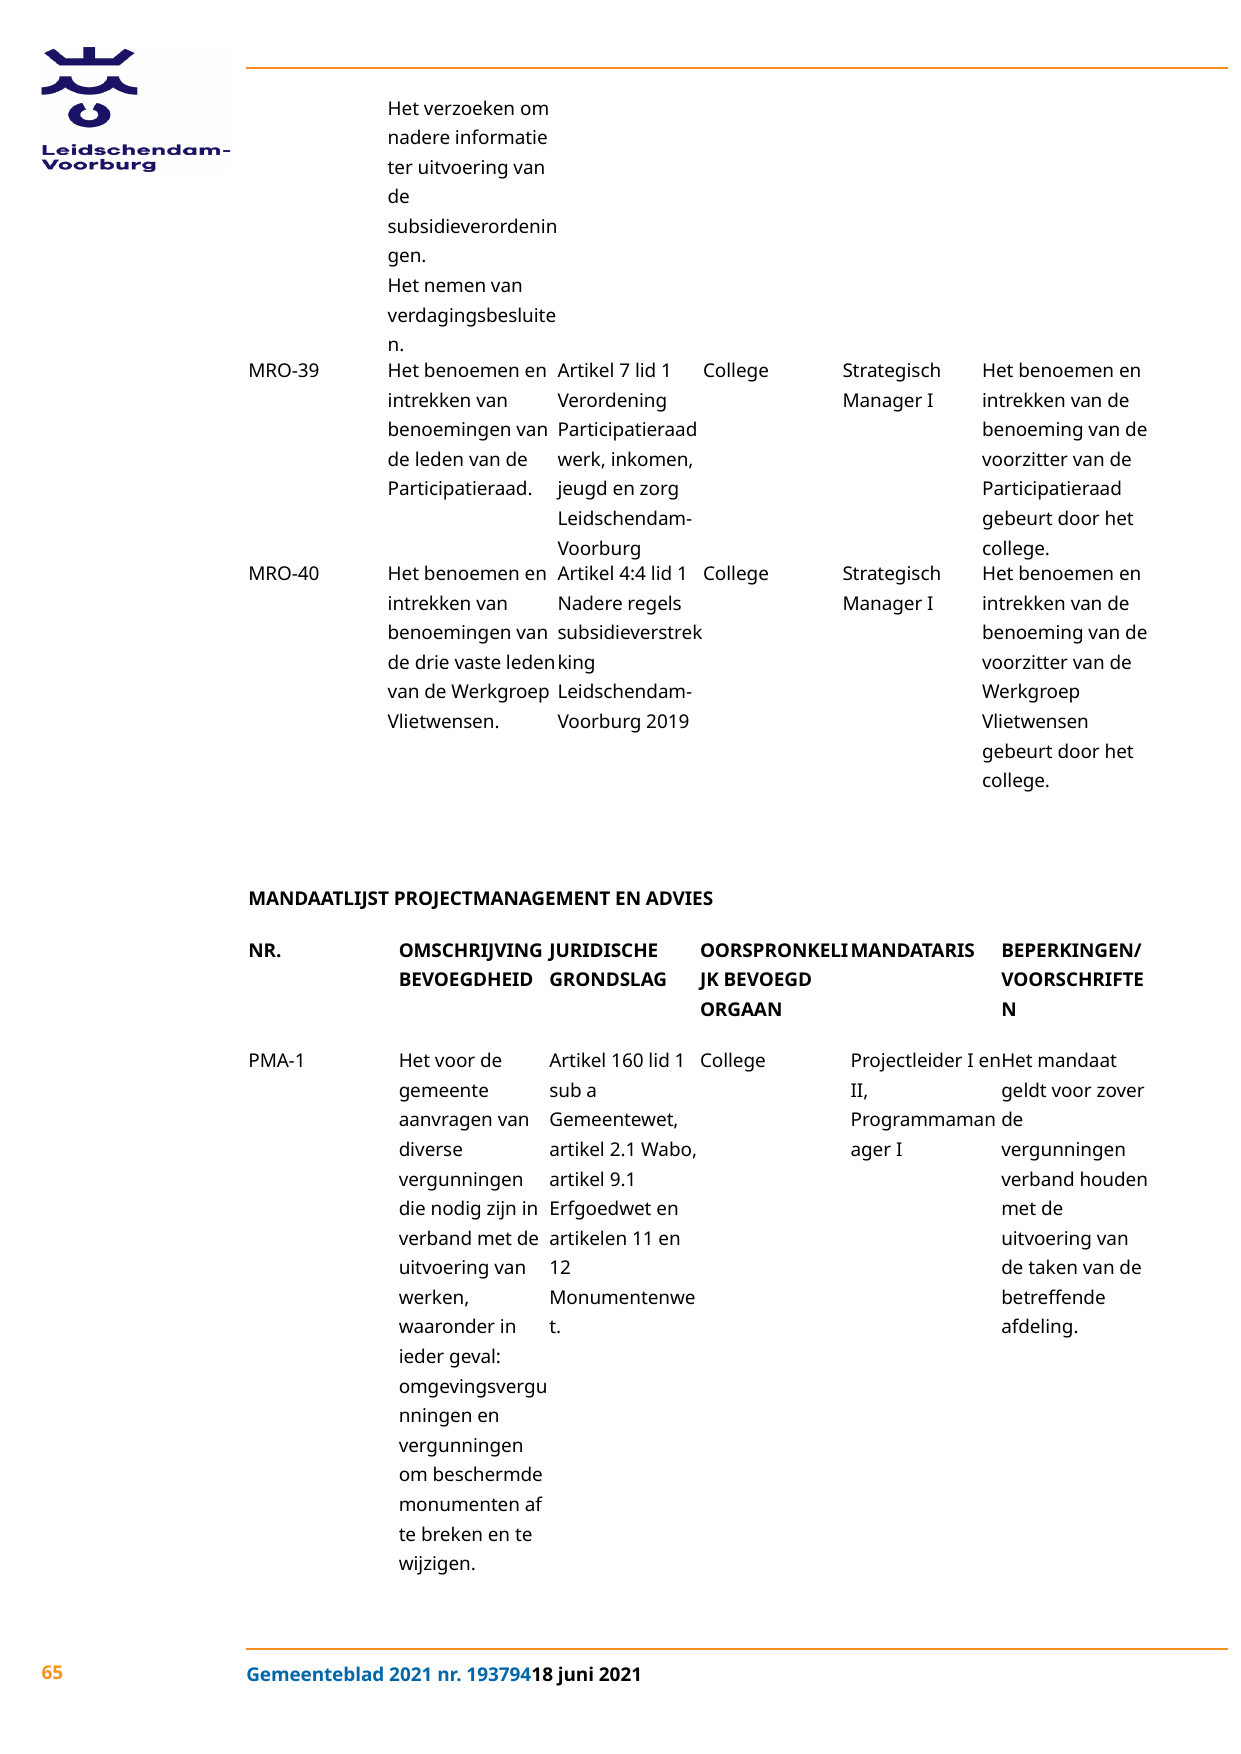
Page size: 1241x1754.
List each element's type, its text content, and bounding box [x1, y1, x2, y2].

table_cell [1001, 1022, 1152, 1047]
table_header MANDAATLIJST PROJECTMANAGEMENT EN ADVIES [248, 885, 1152, 911]
table_cell MRO-40 [248, 560, 387, 793]
table_cell OMSCHRIJVING BEVOEGDHEID [399, 937, 549, 1022]
table_cell [703, 95, 842, 357]
table_cell [399, 1022, 549, 1047]
table_cell Het benoemen en intrekken van de benoeming van de voorzitter van de Participatieraad gebeurt door het college. [982, 357, 1152, 560]
table_cell [700, 1022, 850, 1047]
table_cell Strategisch Manager I [842, 357, 982, 560]
table_cell [248, 1022, 398, 1047]
table_cell College [703, 560, 842, 793]
table_cell [850, 1022, 1001, 1047]
table_cell Het benoemen en intrekken van benoemingen van de leden van de Participatieraad. [388, 357, 557, 560]
table_cell [557, 95, 703, 357]
table_cell Het mandaat geldt voor zover de vergunningen verband houden met de uitvoering van de taken van de betreffende afdeling. [1001, 1048, 1152, 1576]
table_cell [549, 1022, 700, 1047]
table_cell JURIDISCHE GRONDSLAG [549, 937, 700, 1022]
table_cell [248, 911, 1152, 937]
table_cell MANDATARIS [850, 937, 1001, 1022]
table_cell Het benoemen en intrekken van benoemingen van de drie vaste leden van de Werkgroep Vlietwensen. [388, 560, 557, 793]
table_cell College [700, 1048, 850, 1576]
table_cell Het benoemen en intrekken van de benoeming van de voorzitter van de Werkgroep Vlietwensen gebeurt door het college. [982, 560, 1152, 793]
table_cell Het voor de gemeente aanvragen van diverse vergunningen die nodig zijn in verband met de uitvoering van werken, waaronder in ieder geval: omgevingsvergunningen en vergunningen om beschermde monumenten af te breken en te wijzigen. [399, 1048, 549, 1576]
table_cell [248, 95, 387, 357]
table_cell Projectleider I en II, Programmamanager I [850, 1048, 1001, 1576]
picture [41, 47, 231, 172]
table_cell Artikel 4:4 lid 1 Nadere regels subsidieverstrekking Leidschendam-Voorburg 2019 [557, 560, 703, 793]
table_cell BEPERKINGEN/ VOORSCHRIFTEN [1001, 937, 1152, 1022]
table_cell [842, 95, 982, 357]
table_cell PMA-1 [248, 1048, 398, 1576]
table_cell MRO-39 [248, 357, 387, 560]
table_cell NR. [248, 937, 398, 1022]
table_cell OORSPRONKELIJK BEVOEGD ORGAAN [700, 937, 850, 1022]
table_cell Artikel 7 lid 1 Verordening Participatieraad werk, inkomen, jeugd en zorg Leidschendam-Voorburg [557, 357, 703, 560]
table_cell College [703, 357, 842, 560]
table_cell Het verzoeken om nadere informatie ter uitvoering van de subsidieverordeningen. Het nemen van verdagingsbesluiten. [388, 95, 557, 357]
table_cell [982, 95, 1152, 357]
table_cell Strategisch Manager I [842, 560, 982, 793]
table_cell Artikel 160 lid 1 sub a Gemeentewet, artikel 2.1 Wabo, artikel 9.1 Erfgoedwet en artikelen 11 en 12 Monumentenwet. [549, 1048, 700, 1576]
